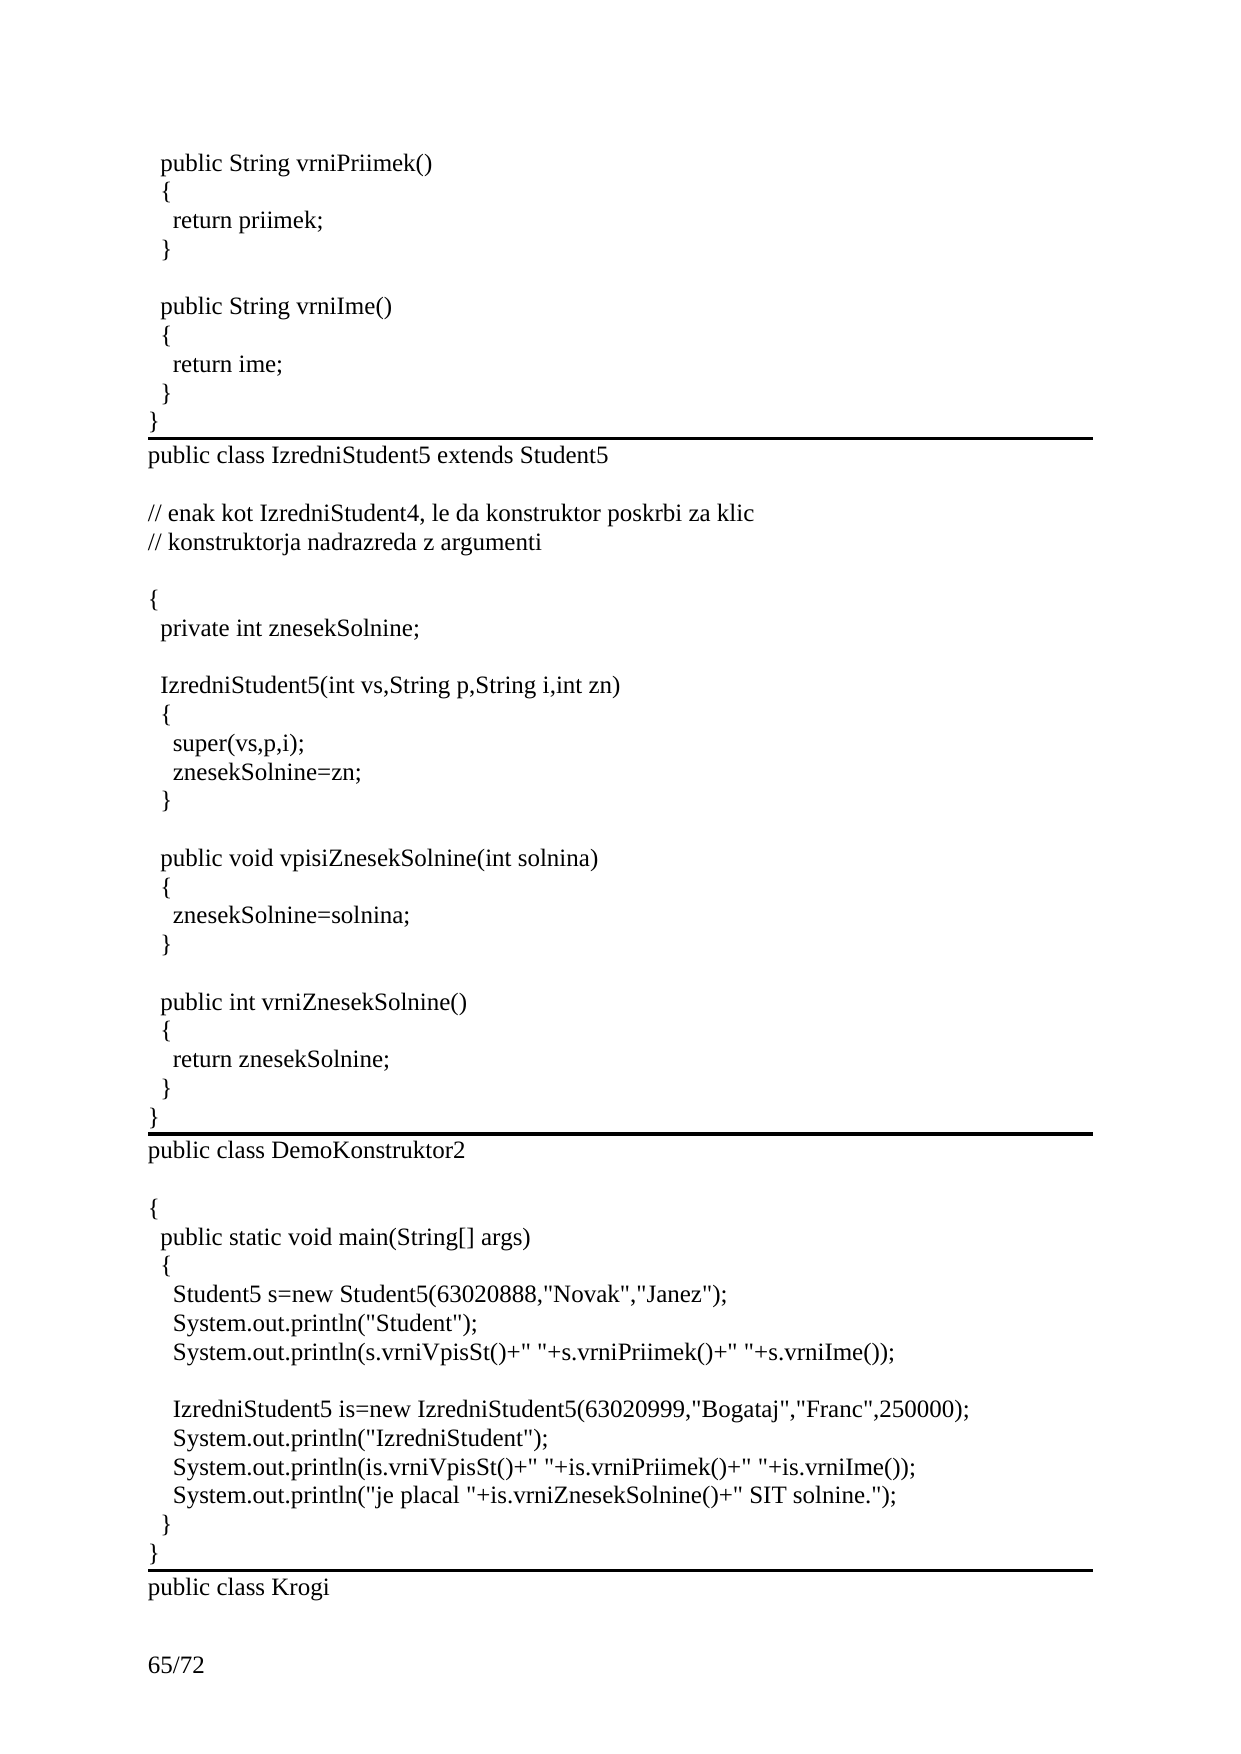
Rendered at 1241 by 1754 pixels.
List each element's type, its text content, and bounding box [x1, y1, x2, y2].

text { [148, 1193, 1093, 1222]
text // enak kot IzredniStudent4, le da konstruktor poskrbi za klic [148, 498, 1093, 527]
text IzredniStudent5 is=new IzredniStudent5(63020999,"Bogataj","Franc",250000); [148, 1394, 1093, 1423]
text } [148, 406, 1093, 437]
text public class Krogi [148, 1572, 1093, 1601]
text { [148, 1015, 1093, 1044]
text System.out.println("Student"); [148, 1308, 1093, 1337]
text public void vpisiZnesekSolnine(int solnina) [148, 843, 1093, 872]
text public class IzredniStudent5 extends Student5 [148, 440, 1093, 469]
text public String vrniIme() [148, 291, 1093, 320]
text znesekSolnine=zn; [148, 757, 1093, 785]
text { [148, 699, 1093, 728]
text { [148, 584, 1093, 613]
text public class DemoKonstruktor2 [148, 1136, 1093, 1164]
text IzredniStudent5(int vs,String p,String i,int zn) [148, 670, 1093, 699]
text } [148, 785, 1093, 814]
text public int vrniZnesekSolnine() [148, 987, 1093, 1015]
text private int znesekSolnine; [148, 613, 1093, 642]
text znesekSolnine=solnina; [148, 900, 1093, 929]
text // konstruktorja nadrazreda z argumenti [148, 527, 1093, 555]
text return priimek; [148, 205, 1093, 234]
text { [148, 320, 1093, 349]
text { [148, 176, 1093, 205]
text } [148, 929, 1093, 958]
text { [148, 1251, 1093, 1279]
text public static void main(String[] args) [148, 1222, 1093, 1251]
text System.out.println("IzredniStudent"); [148, 1423, 1093, 1452]
text System.out.println("je placal "+is.vrniZnesekSolnine()+" SIT solnine."); [148, 1481, 1093, 1509]
text } [148, 234, 1093, 263]
text Student5 s=new Student5(63020888,"Novak","Janez"); [148, 1279, 1093, 1308]
text return ime; [148, 349, 1093, 378]
text super(vs,p,i); [148, 728, 1093, 757]
text System.out.println(is.vrniVpisSt()+" "+is.vrniPriimek()+" "+is.vrniIme()); [148, 1452, 1093, 1481]
text } [148, 1102, 1093, 1132]
text return znesekSolnine; [148, 1044, 1093, 1073]
text } [148, 1509, 1093, 1538]
text public String vrniPriimek() [148, 148, 1093, 176]
text System.out.println(s.vrniVpisSt()+" "+s.vrniPriimek()+" "+s.vrniIme()); [148, 1337, 1093, 1366]
text } [148, 378, 1093, 406]
text } [148, 1538, 1093, 1569]
text } [148, 1073, 1093, 1102]
text { [148, 872, 1093, 900]
